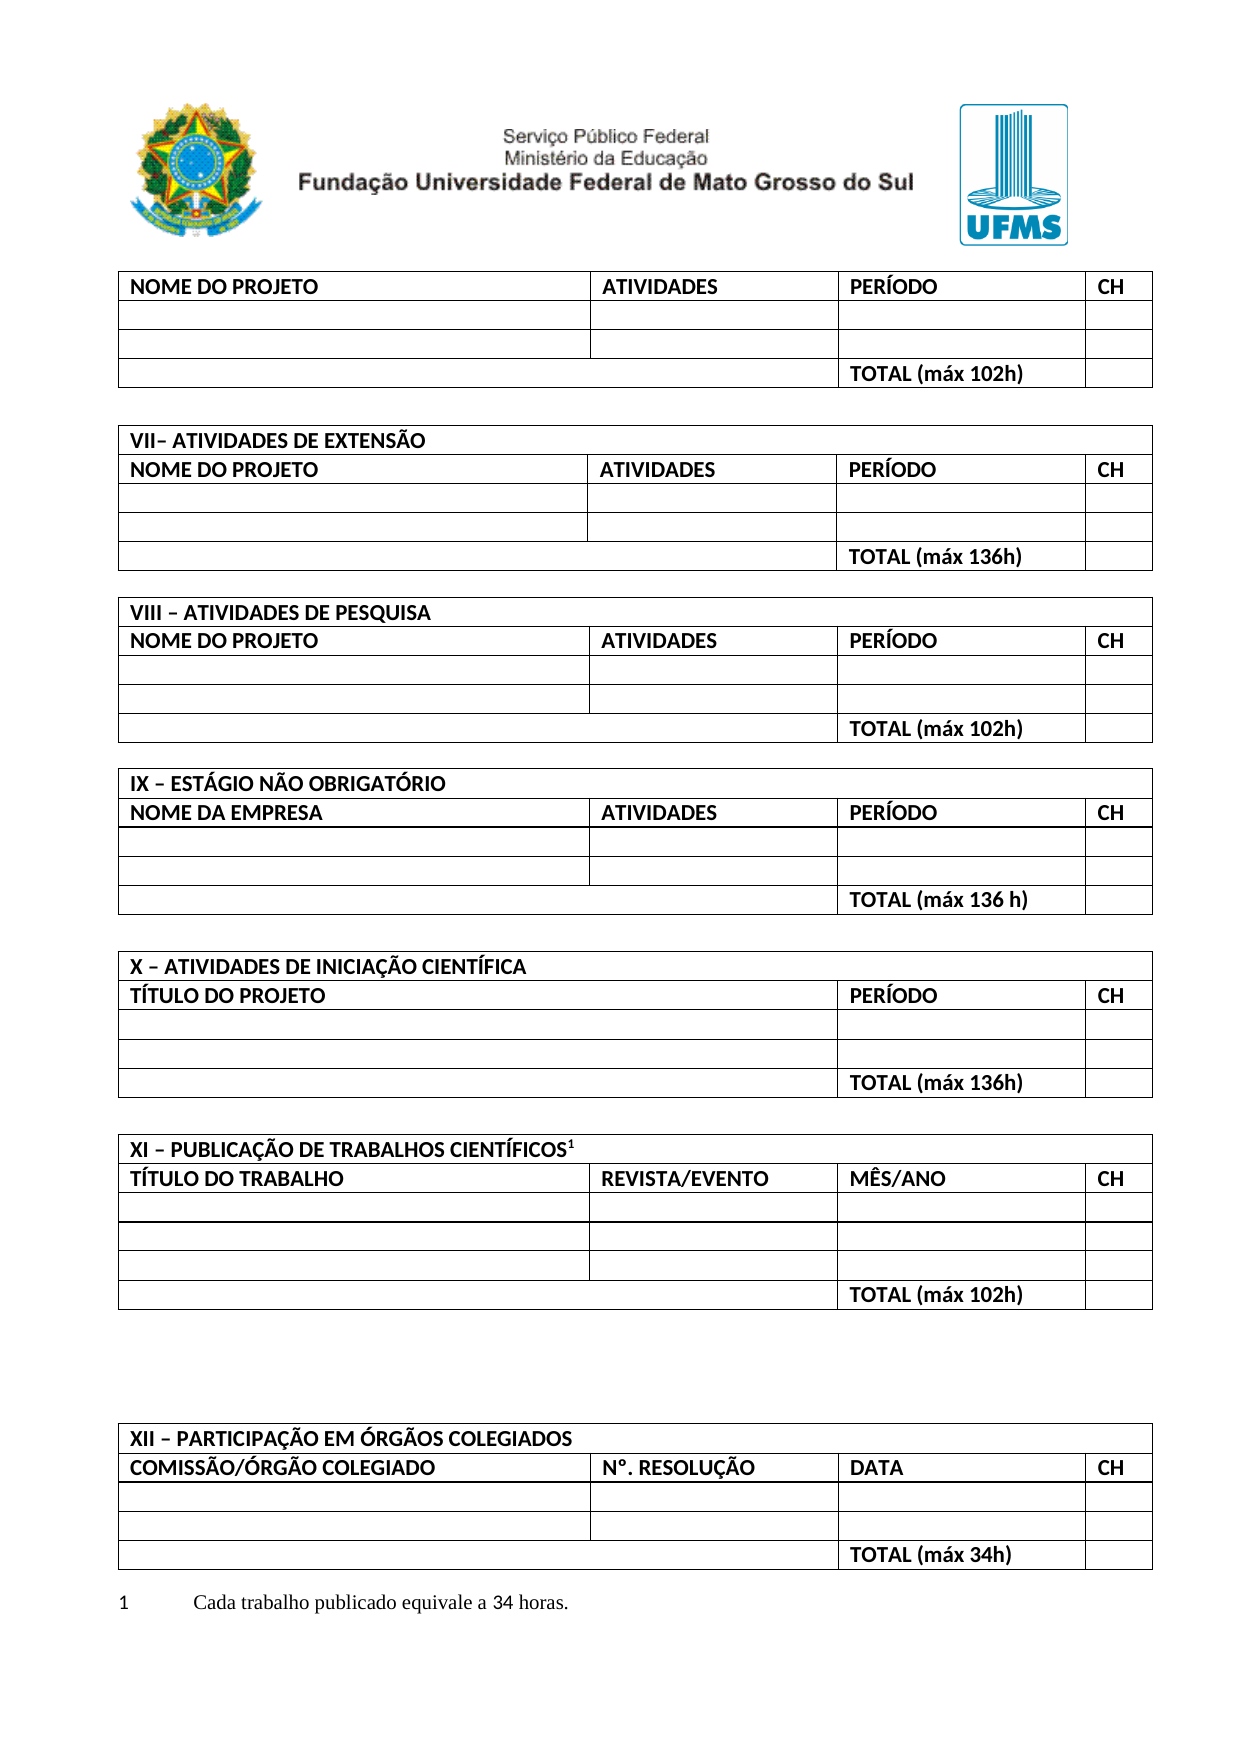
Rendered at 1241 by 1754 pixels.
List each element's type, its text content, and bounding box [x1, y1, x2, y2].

table_cell [1086, 1483, 1152, 1511]
table_cell [119, 1010, 837, 1038]
table_cell [837, 484, 1085, 512]
table_cell [838, 1251, 1085, 1279]
table_cell [838, 685, 1085, 713]
table_cell Nº. RESOLUÇÃO [591, 1454, 838, 1481]
table_cell DATA [839, 1454, 1085, 1481]
table_cell [1086, 1040, 1152, 1067]
table_cell [119, 1483, 590, 1511]
table_cell [1086, 857, 1152, 884]
table_cell CH [1086, 1454, 1152, 1481]
table_cell [1086, 542, 1152, 570]
table_header VII– ATIVIDADES DE EXTENSÃO [119, 426, 1152, 454]
table_cell [839, 330, 1085, 358]
table_cell [838, 656, 1085, 684]
table_cell REVISTA/EVENTO [590, 1164, 837, 1192]
table_cell [590, 1223, 837, 1250]
table_cell [590, 656, 837, 684]
table_cell ATIVIDADES [591, 272, 838, 300]
table_cell ATIVIDADES [590, 627, 837, 655]
table_cell [839, 1512, 1085, 1539]
table_cell [119, 1281, 837, 1308]
table_cell [1086, 513, 1152, 541]
table_cell CH [1086, 1164, 1152, 1192]
table_cell [119, 513, 587, 541]
table_cell [119, 886, 837, 914]
table_cell [1086, 886, 1152, 914]
table_cell [839, 301, 1085, 329]
table_cell [1086, 1193, 1152, 1221]
table_cell [1086, 359, 1152, 387]
table_cell [1086, 685, 1152, 713]
table_cell [591, 330, 838, 358]
table_cell [1086, 1541, 1152, 1569]
table_cell [119, 1223, 589, 1250]
table_cell PERÍODO [837, 455, 1085, 483]
table_cell PERÍODO [838, 981, 1085, 1009]
table_cell [838, 828, 1085, 856]
table_cell [1086, 1281, 1152, 1308]
table_cell [119, 685, 589, 713]
table_cell [119, 301, 590, 329]
table_cell [837, 513, 1085, 541]
table_cell TOTAL (máx 102h) [838, 1281, 1085, 1308]
picture [130, 103, 263, 237]
table_cell [119, 1069, 837, 1097]
table_cell [590, 828, 837, 856]
table_cell [119, 1512, 590, 1539]
table_cell [591, 1512, 838, 1539]
table_cell [591, 301, 838, 329]
table_cell [119, 714, 837, 742]
picture [962, 106, 1068, 246]
picture [298, 129, 913, 195]
table_cell [1086, 330, 1152, 358]
table_cell TÍTULO DO TRABALHO [119, 1164, 589, 1192]
table_cell [590, 1251, 837, 1279]
table_cell [590, 857, 837, 884]
table_cell [1086, 1069, 1152, 1097]
table_cell [838, 1193, 1085, 1221]
table_cell MÊS/ANO [838, 1164, 1085, 1192]
table_header VIII – ATIVIDADES DE PESQUISA [119, 598, 1152, 626]
table_cell [588, 484, 836, 512]
table_cell COMISSÃO/ÓRGÃO COLEGIADO [119, 1454, 590, 1481]
table_cell NOME DO PROJETO [119, 272, 590, 300]
table_cell PERÍODO [838, 799, 1085, 826]
table_cell ATIVIDADES [588, 455, 836, 483]
table_cell PERÍODO [839, 272, 1085, 300]
table_cell [1086, 656, 1152, 684]
table_cell CH [1086, 627, 1152, 655]
table_cell TOTAL (máx 136 h) [838, 886, 1085, 914]
table_cell NOME DO PROJETO [119, 455, 587, 483]
table_cell [839, 1483, 1085, 1511]
table_cell CH [1086, 272, 1152, 300]
table_cell NOME DA EMPRESA [119, 799, 589, 826]
table_cell ATIVIDADES [590, 799, 837, 826]
table_cell [1086, 1251, 1152, 1279]
table_cell PERÍODO [838, 627, 1085, 655]
table_cell [838, 1223, 1085, 1250]
table_header XI – PUBLICAÇÃO DE TRABALHOS CIENTÍFICOS [119, 1135, 1152, 1163]
table_cell [838, 857, 1085, 884]
table_cell [119, 1251, 589, 1279]
table_cell [119, 828, 589, 856]
table_cell [119, 1040, 837, 1067]
table_header XII – PARTICIPAÇÃO EM ÓRGÃOS COLEGIADOS [119, 1424, 1152, 1452]
table_cell CH [1086, 455, 1152, 483]
table_cell [119, 656, 589, 684]
table_cell NOME DO PROJETO [119, 627, 589, 655]
table_cell [1086, 828, 1152, 856]
table_cell [119, 1193, 589, 1221]
table_cell [119, 484, 587, 512]
table_cell [119, 542, 836, 570]
table_cell [119, 857, 589, 884]
table_header X – ATIVIDADES DE INICIAÇÃO CIENTÍFICA [119, 952, 1152, 980]
table_cell [1086, 1223, 1152, 1250]
table_cell TOTAL (máx 102h) [838, 714, 1085, 742]
table_cell TOTAL (máx 136h) [838, 1069, 1085, 1097]
table_cell TOTAL (máx 102h) [839, 359, 1085, 387]
table_cell [1086, 301, 1152, 329]
table_cell [1086, 484, 1152, 512]
table_cell [119, 330, 590, 358]
table_cell [1086, 714, 1152, 742]
table_cell CH [1086, 981, 1152, 1009]
table_cell TOTAL (máx 136h) [837, 542, 1085, 570]
table_cell [1086, 1512, 1152, 1539]
table_cell [838, 1040, 1085, 1067]
table_cell [119, 1541, 838, 1569]
table_cell [1086, 1010, 1152, 1038]
table_cell [588, 513, 836, 541]
table_cell [838, 1010, 1085, 1038]
table_cell TOTAL (máx 34h) [839, 1541, 1085, 1569]
table_cell [590, 685, 837, 713]
table_cell [590, 1193, 837, 1221]
table_cell CH [1086, 799, 1152, 826]
table_header IX – ESTÁGIO NÃO OBRIGATÓRIO [119, 769, 1152, 797]
table_cell TÍTULO DO PROJETO [119, 981, 837, 1009]
table_cell [119, 359, 838, 387]
table_cell [591, 1483, 838, 1511]
